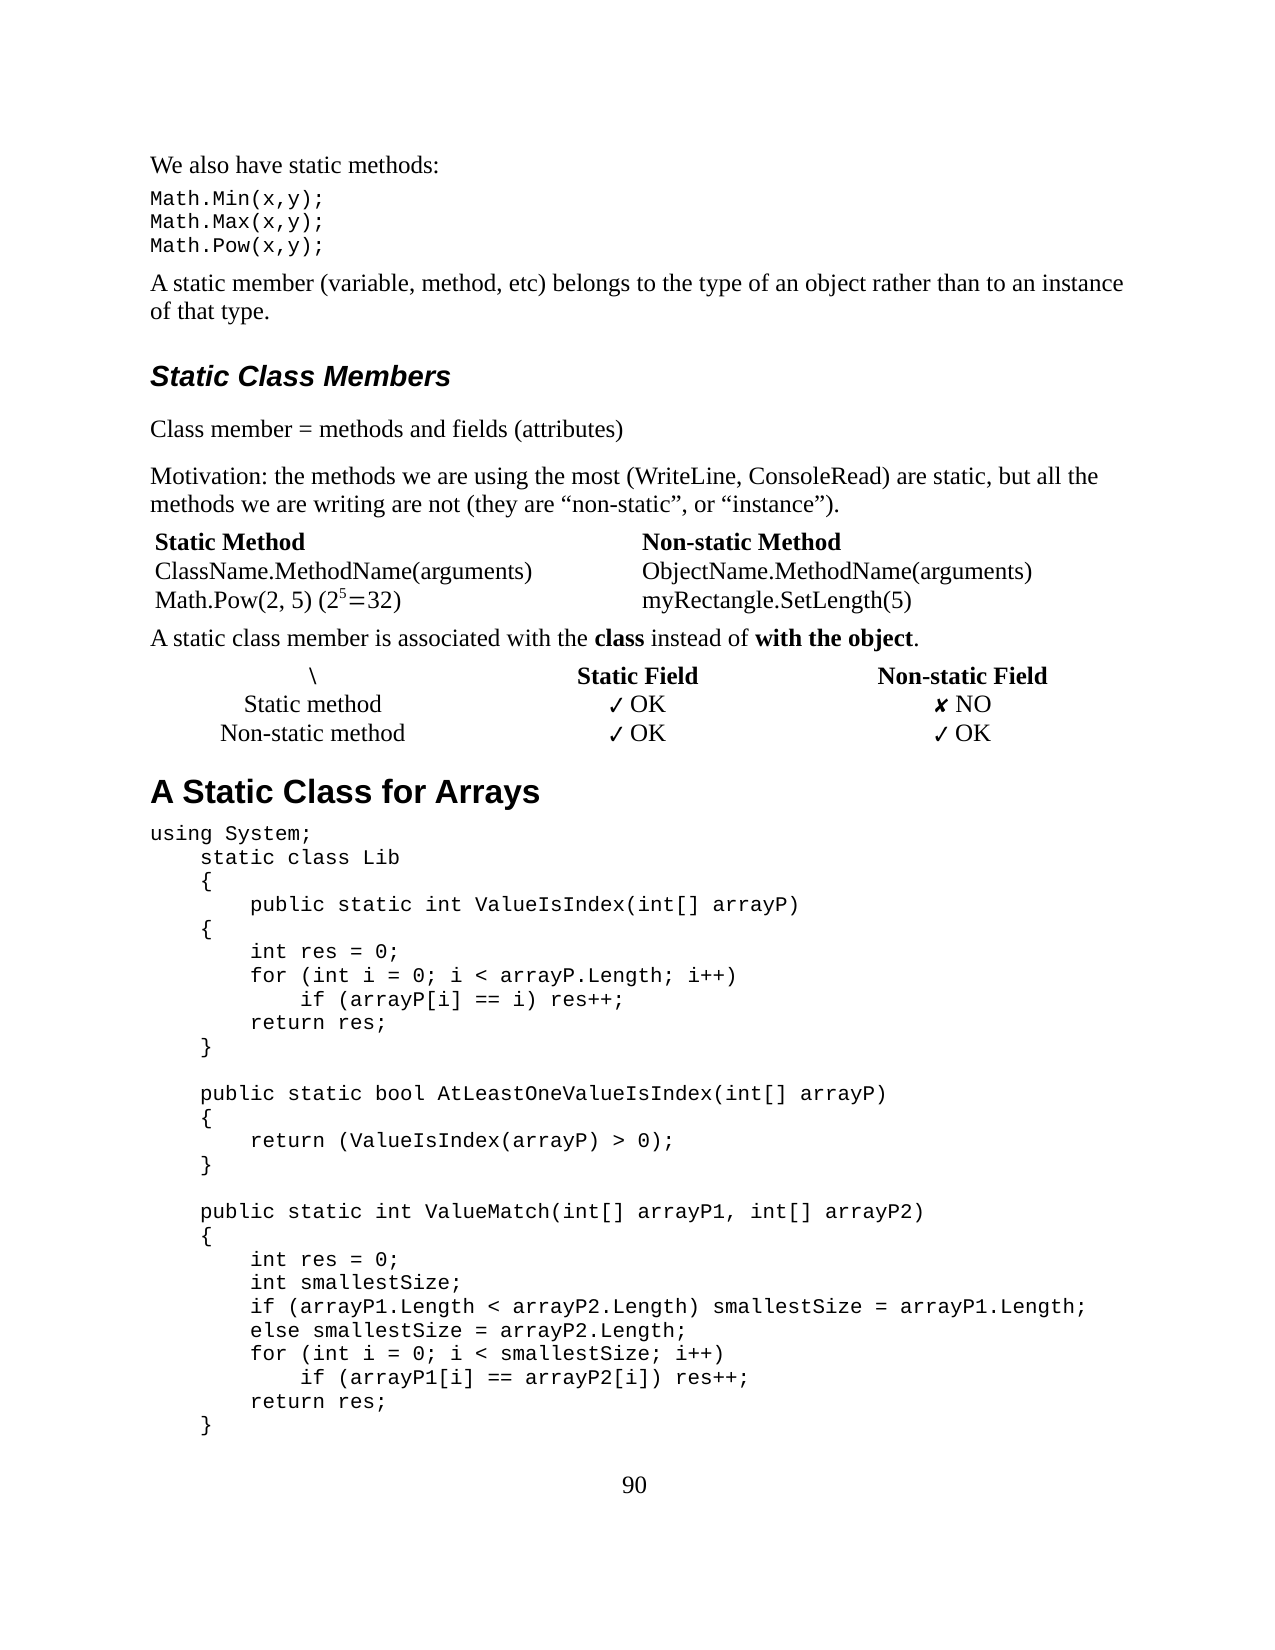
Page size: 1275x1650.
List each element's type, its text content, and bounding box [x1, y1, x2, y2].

text return res; [150, 1391, 1125, 1414]
table_cell ✔ OK [800, 718, 1125, 747]
text if (arrayP1.Length < arrayP2.Length) smallestSize = arrayP1.Length; [150, 1296, 1125, 1320]
text We also have static methods: [150, 150, 1125, 179]
text Motivation: the methods we are using the most (WriteLine, ConsoleRead) are static, but all the methods we are writing are not (they are “non-static”, or “instance”). [150, 461, 1125, 518]
table_header Static Field [475, 661, 800, 689]
text Math.Pow(x,y); [150, 235, 1125, 259]
subtitle A Static Class for Arrays [150, 772, 1125, 811]
text static class Lib [150, 847, 1125, 870]
table_cell myRectangle.SetLength(5) [638, 585, 1125, 614]
text return (ValueIsIndex(arrayP) > 0); [150, 1131, 1125, 1154]
text Math.Max(x,y); [150, 211, 1125, 235]
text { [150, 870, 1125, 894]
text for (int i = 0; i < arrayP.Length; i++) [150, 965, 1125, 989]
table_header \ [150, 661, 475, 689]
text int smallestSize; [150, 1272, 1125, 1296]
text int res = 0; [150, 941, 1125, 965]
text { [150, 1225, 1125, 1249]
table_cell ✔ OK [475, 718, 800, 747]
text { [150, 1107, 1125, 1131]
subtitle Static Class Members [150, 359, 1125, 393]
text for (int i = 0; i < smallestSize; i++) [150, 1343, 1125, 1367]
table_cell ClassName.MethodName(arguments) [150, 556, 637, 585]
text A static class member is associated with the class instead of with the object. [150, 623, 1125, 652]
table_cell Math.Pow(2, 5) () [150, 585, 637, 614]
text Class member = methods and fields (attributes) [150, 414, 1125, 443]
text public static int ValueMatch(int[] arrayP1, int[] arrayP2) [150, 1201, 1125, 1225]
text Math.Min(x,y); [150, 188, 1125, 211]
text else smallestSize = arrayP2.Length; [150, 1320, 1125, 1343]
text { [150, 918, 1125, 941]
text } [150, 1036, 1125, 1059]
text public static bool AtLeastOneValueIsIndex(int[] arrayP) [150, 1083, 1125, 1107]
table_header Non-static Field [800, 661, 1125, 689]
text A static member (variable, method, etc) belongs to the type of an object rather than to an instance of that type. [150, 268, 1125, 325]
text if (arrayP[i] == i) res++; [150, 989, 1125, 1012]
table_cell Non-static method [150, 718, 475, 747]
text } [150, 1154, 1125, 1178]
text using System; [150, 823, 1125, 847]
table_header Non-static Method [638, 527, 1125, 556]
table_cell ✔ OK [475, 690, 800, 718]
text } [150, 1414, 1125, 1438]
text int res = 0; [150, 1249, 1125, 1272]
table_header Static Method [150, 527, 637, 556]
table_cell ObjectName.MethodName(arguments) [638, 556, 1125, 585]
text public static int ValueIsIndex(int[] arrayP) [150, 894, 1125, 918]
text if (arrayP1[i] == arrayP2[i]) res++; [150, 1367, 1125, 1391]
table_cell ✘ NO [800, 690, 1125, 718]
text return res; [150, 1012, 1125, 1036]
table_cell Static method [150, 690, 475, 718]
